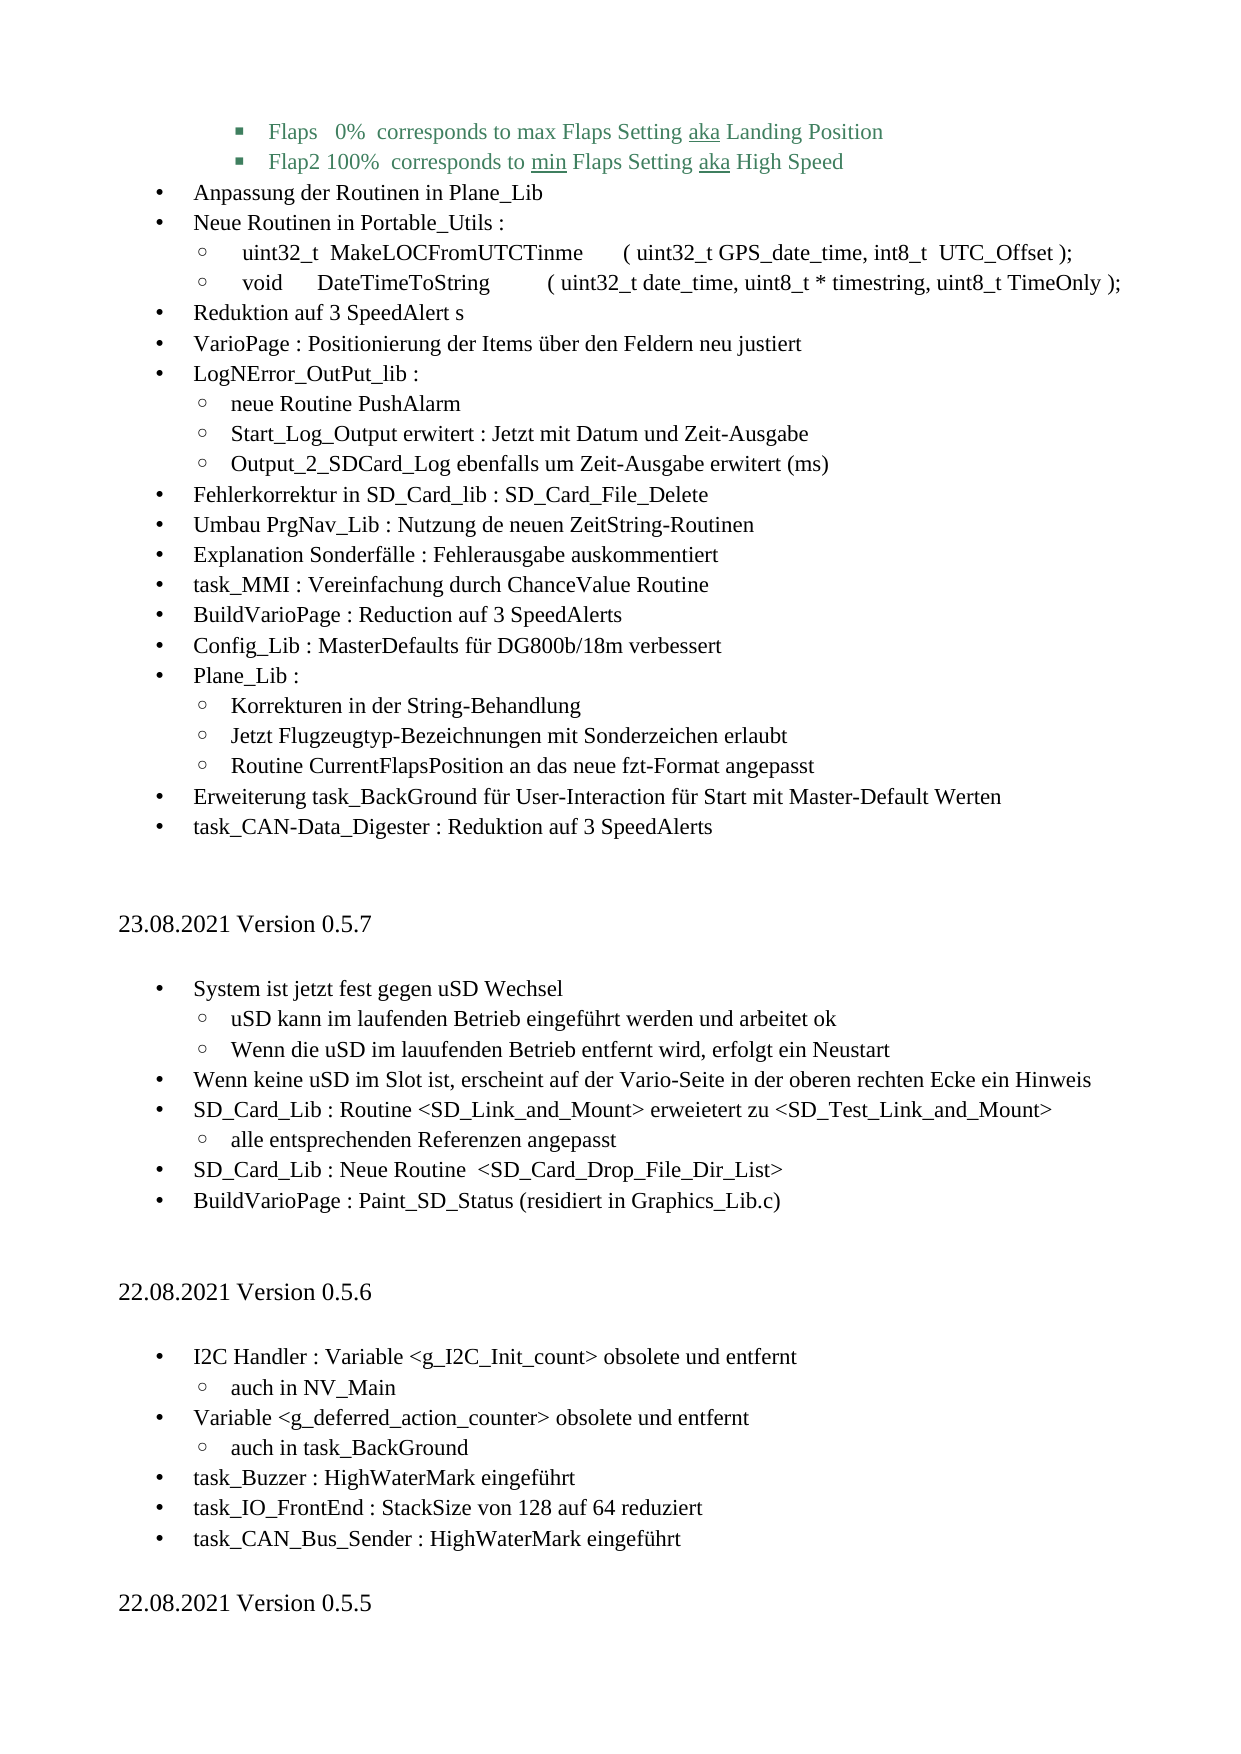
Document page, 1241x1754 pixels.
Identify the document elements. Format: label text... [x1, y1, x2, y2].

list Explanation Sonderfälle : Fehlerausgabe auskommentiert [156, 541, 1122, 567]
list Flaps 0% corresponds to max Flaps Setting aka Landing Position [231, 118, 1122, 144]
list Anpassung der Routinen in Plane_Lib [156, 178, 1122, 205]
list Fehlerkorrektur in SD_Card_lib : SD_Card_File_Delete [156, 481, 1122, 507]
list auch in task_BackGround [193, 1434, 1122, 1460]
list Plane_Lib : [156, 662, 1122, 688]
list Config_Lib : MasterDefaults für DG800b/18m verbessert [156, 632, 1122, 658]
list Neue Routinen in Portable_Utils : [156, 209, 1122, 235]
list Flap2 100% corresponds to min Flaps Setting aka High Speed [231, 148, 1122, 175]
list Erweiterung task_BackGround für User-Interaction für Start mit Master-Default Werten [156, 783, 1122, 809]
list Variable <g_deferred_action_counter> obsolete und entfernt [156, 1404, 1122, 1430]
list neue Routine PushAlarm [193, 390, 1122, 416]
list VarioPage : Positionierung der Items über den Feldern neu justiert [156, 329, 1122, 356]
list uint32_t MakeLOCFromUTCTinme ( uint32_t GPS_date_time, int8_t UTC_Offset ); [193, 239, 1122, 265]
list Output_2_SDCard_Log ebenfalls um Zeit-Ausgabe erwitert (ms) [193, 450, 1122, 477]
list Wenn die uSD im lauufenden Betrieb entfernt wird, erfolgt ein Neustart [193, 1036, 1122, 1062]
list alle entsprechenden Referenzen angepasst [193, 1126, 1122, 1153]
list task_Buzzer : HighWaterMark eingeführt [156, 1464, 1122, 1491]
list BuildVarioPage : Reduction auf 3 SpeedAlerts [156, 601, 1122, 628]
text 22.08.2021 Version 0.5.6 [118, 1277, 1122, 1339]
list Routine CurrentFlapsPosition an das neue fzt-Format angepasst [193, 752, 1122, 779]
list Jetzt Flugzeugtyp-Bezeichnungen mit Sonderzeichen erlaubt [193, 722, 1122, 749]
list uSD kann im laufenden Betrieb eingeführt werden und arbeitet ok [193, 1005, 1122, 1032]
list void DateTimeToString ( uint32_t date_time, uint8_t * timestring, uint8_t TimeOnly ); [193, 269, 1122, 296]
list task_IO_FrontEnd : StackSize von 128 auf 64 reduziert [156, 1494, 1122, 1521]
list Umbau PrgNav_Lib : Nutzung de neuen ZeitString-Routinen [156, 511, 1122, 537]
list Wenn keine uSD im Slot ist, erscheint auf der Vario-Seite in der oberen rechten Ecke ein Hinweis [156, 1066, 1122, 1092]
list Start_Log_Output erwitert : Jetzt mit Datum und Zeit-Ausgabe [193, 420, 1122, 447]
list task_CAN_Bus_Sender : HighWaterMark eingeführt [156, 1524, 1122, 1551]
text 22.08.2021 Version 0.5.5 [118, 1588, 1122, 1617]
list Korrekturen in der String-Behandlung [193, 692, 1122, 718]
list SD_Card_Lib : Neue Routine <SD_Card_Drop_File_Dir_List> [156, 1156, 1122, 1183]
list Reduktion auf 3 SpeedAlert s [156, 299, 1122, 326]
list BuildVarioPage : Paint_SD_Status (residiert in Graphics_Lib.c) [156, 1187, 1122, 1213]
list task_MMI : Vereinfachung durch ChanceValue Routine [156, 571, 1122, 598]
text 23.08.2021 Version 0.5.7 [118, 909, 1122, 971]
list task_CAN-Data_Digester : Reduktion auf 3 SpeedAlerts [156, 813, 1122, 839]
list LogNError_OutPut_lib : [156, 360, 1122, 386]
list System ist jetzt fest gegen uSD Wechsel [156, 975, 1122, 1002]
list I2C Handler : Variable <g_I2C_Init_count> obsolete und entfernt [156, 1343, 1122, 1370]
list auch in NV_Main [193, 1373, 1122, 1400]
list SD_Card_Lib : Routine <SD_Link_and_Mount> erweietert zu <SD_Test_Link_and_Mount> [156, 1096, 1122, 1122]
